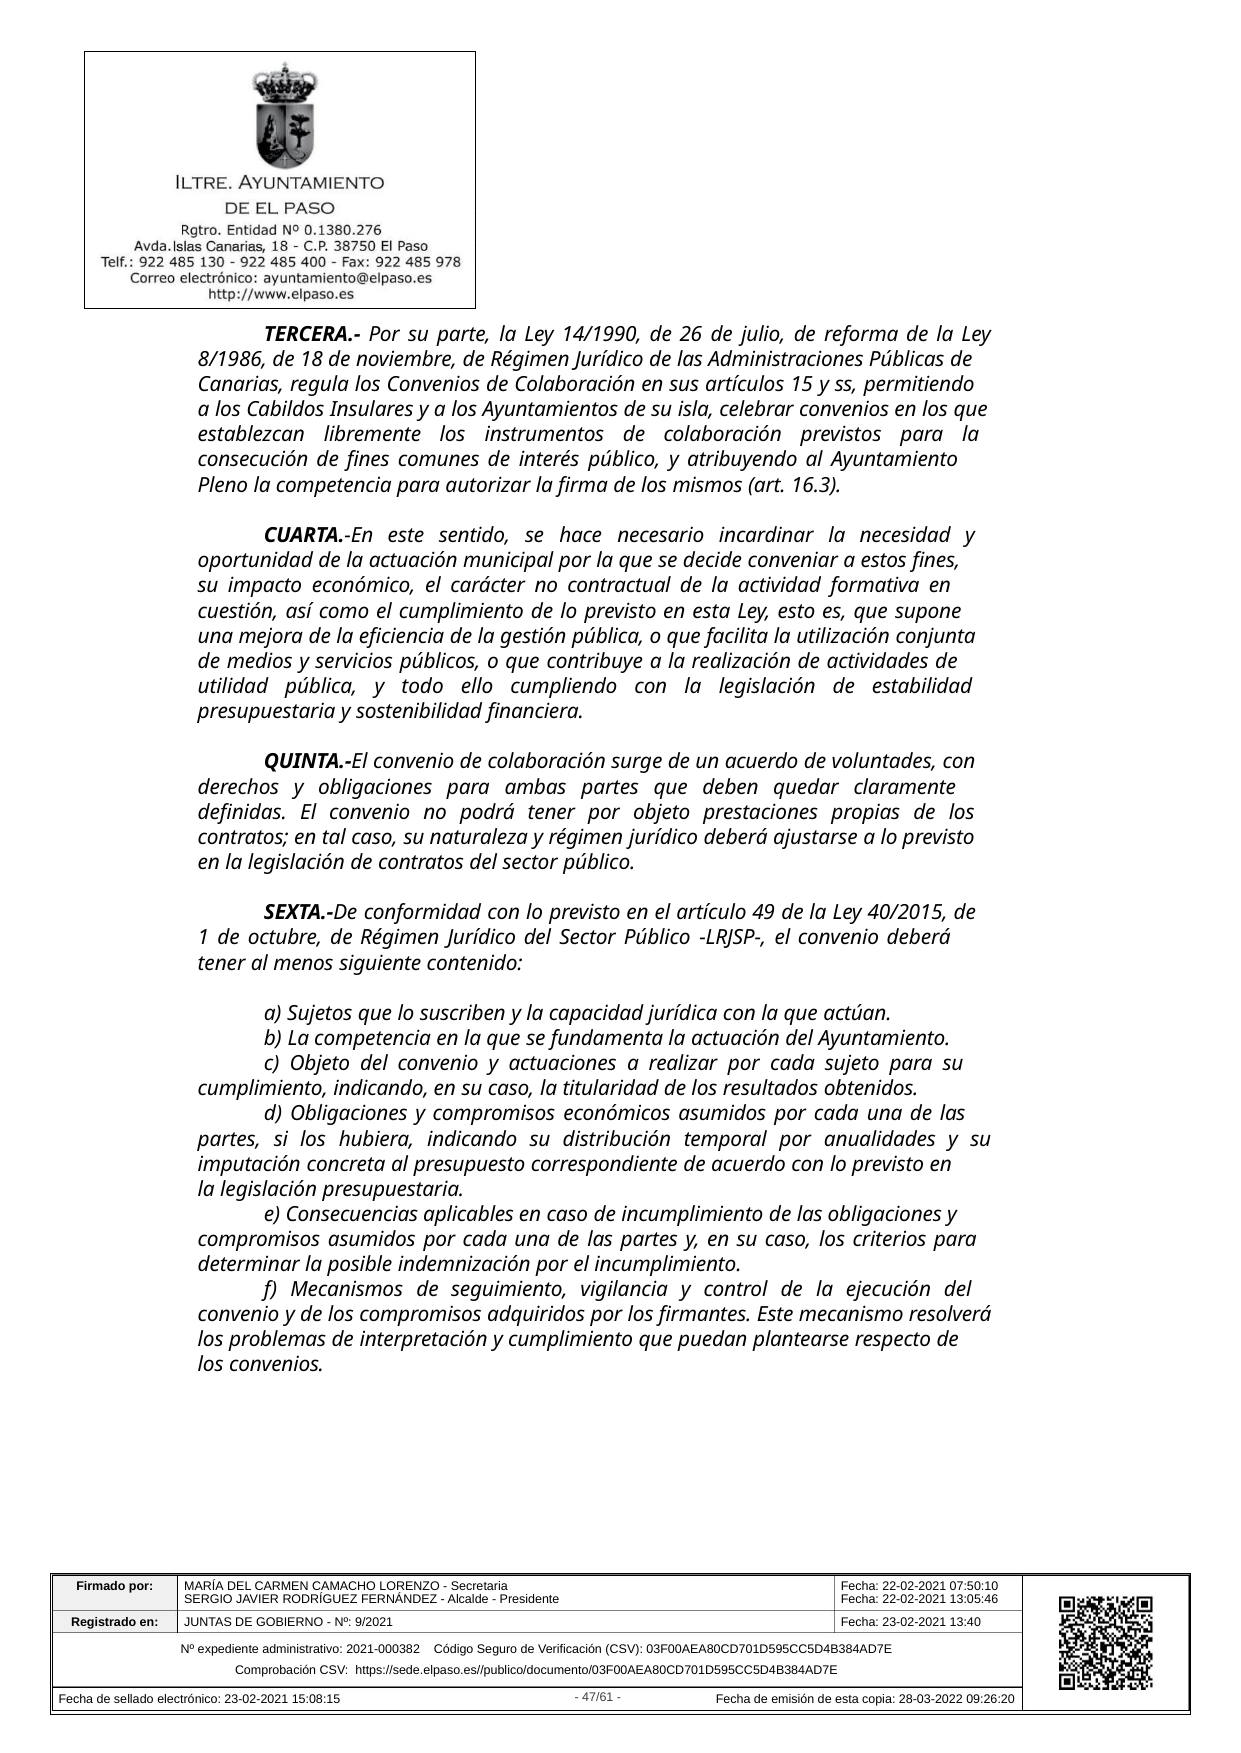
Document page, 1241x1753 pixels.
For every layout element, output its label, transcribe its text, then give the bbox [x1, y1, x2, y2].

text d) Obligaciones y compromisos económicos asumidos por cada una de las [264, 1101, 1068, 1125]
text oportunidad de la actuación municipal por la que se decide conveniar a estos fines, [197, 548, 1068, 573]
text Canarias, regula los Convenios de Colaboración en sus artículos 15 y ss, permitiendo [197, 372, 1067, 397]
text la legislación presupuestaria. [197, 1176, 1068, 1201]
text definidas. El convenio no podrá tener por objeto prestaciones propias de los [197, 799, 1068, 824]
text los convenios. [197, 1352, 1068, 1376]
text su impacto económico, el carácter no contractual de la actividad formativa en [197, 573, 1068, 598]
text de medios y servicios públicos, o que contribuye a la realización de actividades de [197, 649, 1068, 673]
text Comprobación CSV: https://sede.elpaso.es//publico/documento/03F00AEA80CD701D595CC5D4B384AD7E [235, 1663, 918, 1677]
text SERGIO JAVIER RODRÍGUEZ FERNÁNDEZ - Alcalde - Presidente [184, 1593, 586, 1607]
text Fecha: 22-02-2021 13:05:46 [841, 1593, 1022, 1607]
text cuestión, así como el cumplimiento de lo previsto en esta Ley, esto es, que supone [197, 599, 1068, 623]
text una mejora de la eficiencia de la gestión pública, o que facilita la utilización conjunta [197, 624, 1068, 648]
text cumplimiento, indicando, en su caso, la titularidad de los resultados obtenidos. [197, 1076, 1068, 1100]
text Fecha: 22-02-2021 07:50:10 [841, 1579, 1022, 1593]
text MARÍA DEL CARMEN CAMACHO LORENZO - Secretaria [184, 1579, 586, 1593]
text e) Consecuencias aplicables en caso de incumplimiento de las obligaciones y [264, 1201, 1068, 1226]
text Fecha: 23-02-2021 13:40 [841, 1615, 1002, 1629]
text - 47/61 - [574, 1691, 639, 1705]
text los problemas de interpretación y cumplimiento que puedan plantearse respecto de [197, 1327, 1068, 1351]
text JUNTAS DE GOBIERNO - Nº: 9/2021 [184, 1615, 419, 1629]
text Fecha de emisión de esta copia: 28-03-2022 09:26:20 [716, 1692, 1040, 1706]
text a los Cabildos Insulares y a los Ayuntamientos de su isla, celebrar convenios en los que [197, 397, 1067, 422]
text QUINTA.-El convenio de colaboración surge de un acuerdo de voluntades, con [264, 749, 1068, 774]
text Fecha de sellado electrónico: 23-02-2021 15:08:15 [58, 1692, 365, 1706]
text partes, si los hubiera, indicando su distribución temporal por anualidades y su [197, 1126, 1068, 1151]
picture [85, 52, 475, 308]
text derechos y obligaciones para ambas partes que deben quedar claramente [197, 774, 1068, 799]
text convenio y de los compromisos adquiridos por los firmantes. Este mecanismo resolverá [197, 1302, 1068, 1326]
text consecución de fines comunes de interés público, y atribuyendo al Ayuntamiento [197, 447, 1067, 472]
text 8 [197, 347, 209, 372]
text utilidad pública, y todo ello cumpliendo con la legislación de estabilidad [197, 674, 1068, 698]
text Firmado por: [76, 1579, 172, 1593]
text de octubre, de Régimen Jurídico del Sector Público -LRJSP-, el convenio deberá [217, 925, 1068, 950]
text TERCERA.- Por su parte, la Ley 14/1990, de 26 de julio, de reforma de la Ley [264, 321, 1067, 346]
text Registrado en: [71, 1615, 177, 1629]
text Pleno la competencia para autorizar la firma de los mismos (art. 16.3). [197, 473, 1067, 497]
text b) La competencia en la que se fundamenta la actuación del Ayuntamiento. [264, 1026, 1068, 1050]
picture [51, 1574, 1190, 1714]
text en la legislación de contratos del sector público. [197, 849, 1068, 874]
text tener al menos siguiente contenido: [197, 950, 580, 975]
text imputación concreta al presupuesto correspondiente de acuerdo con lo previsto en [197, 1151, 1068, 1176]
text /1986, de 18 de noviembre, de Régimen Jurídico de las Administraciones Públicas de [209, 347, 1067, 372]
text 1 [197, 925, 217, 950]
text compromisos asumidos por cada una de las partes y, en su caso, los criterios para [197, 1226, 1068, 1251]
text CUARTA.-En este sentido, se hace necesario incardinar la necesidad y [264, 522, 1068, 548]
text presupuestaria y sostenibilidad financiera. [197, 699, 1068, 723]
text f) Mecanismos de seguimiento, vigilancia y control de la ejecución del [264, 1277, 1068, 1301]
text establezcan libremente los instrumentos de colaboración previstos para la [197, 422, 1067, 447]
text Nº expediente administrativo: 2021-000382 Código Seguro de Verificación (CSV): 03F00AEA80CD701D595CC5D4B384AD7E [180, 1642, 918, 1656]
text c) Objeto del convenio y actuaciones a realizar por cada sujeto para su [264, 1051, 1068, 1075]
text a) Sujetos que lo suscriben y la capacidad jurídica con la que actúan. [264, 1001, 1068, 1025]
text determinar la posible indemnización por el incumplimiento. [197, 1252, 1068, 1276]
text SEXTA.-De conformidad con lo previsto en el artículo 49 de la Ley 40/2015, de [264, 899, 1067, 925]
text contratos; en tal caso, su naturaleza y régimen jurídico deberá ajustarse a lo previsto [197, 824, 1068, 849]
